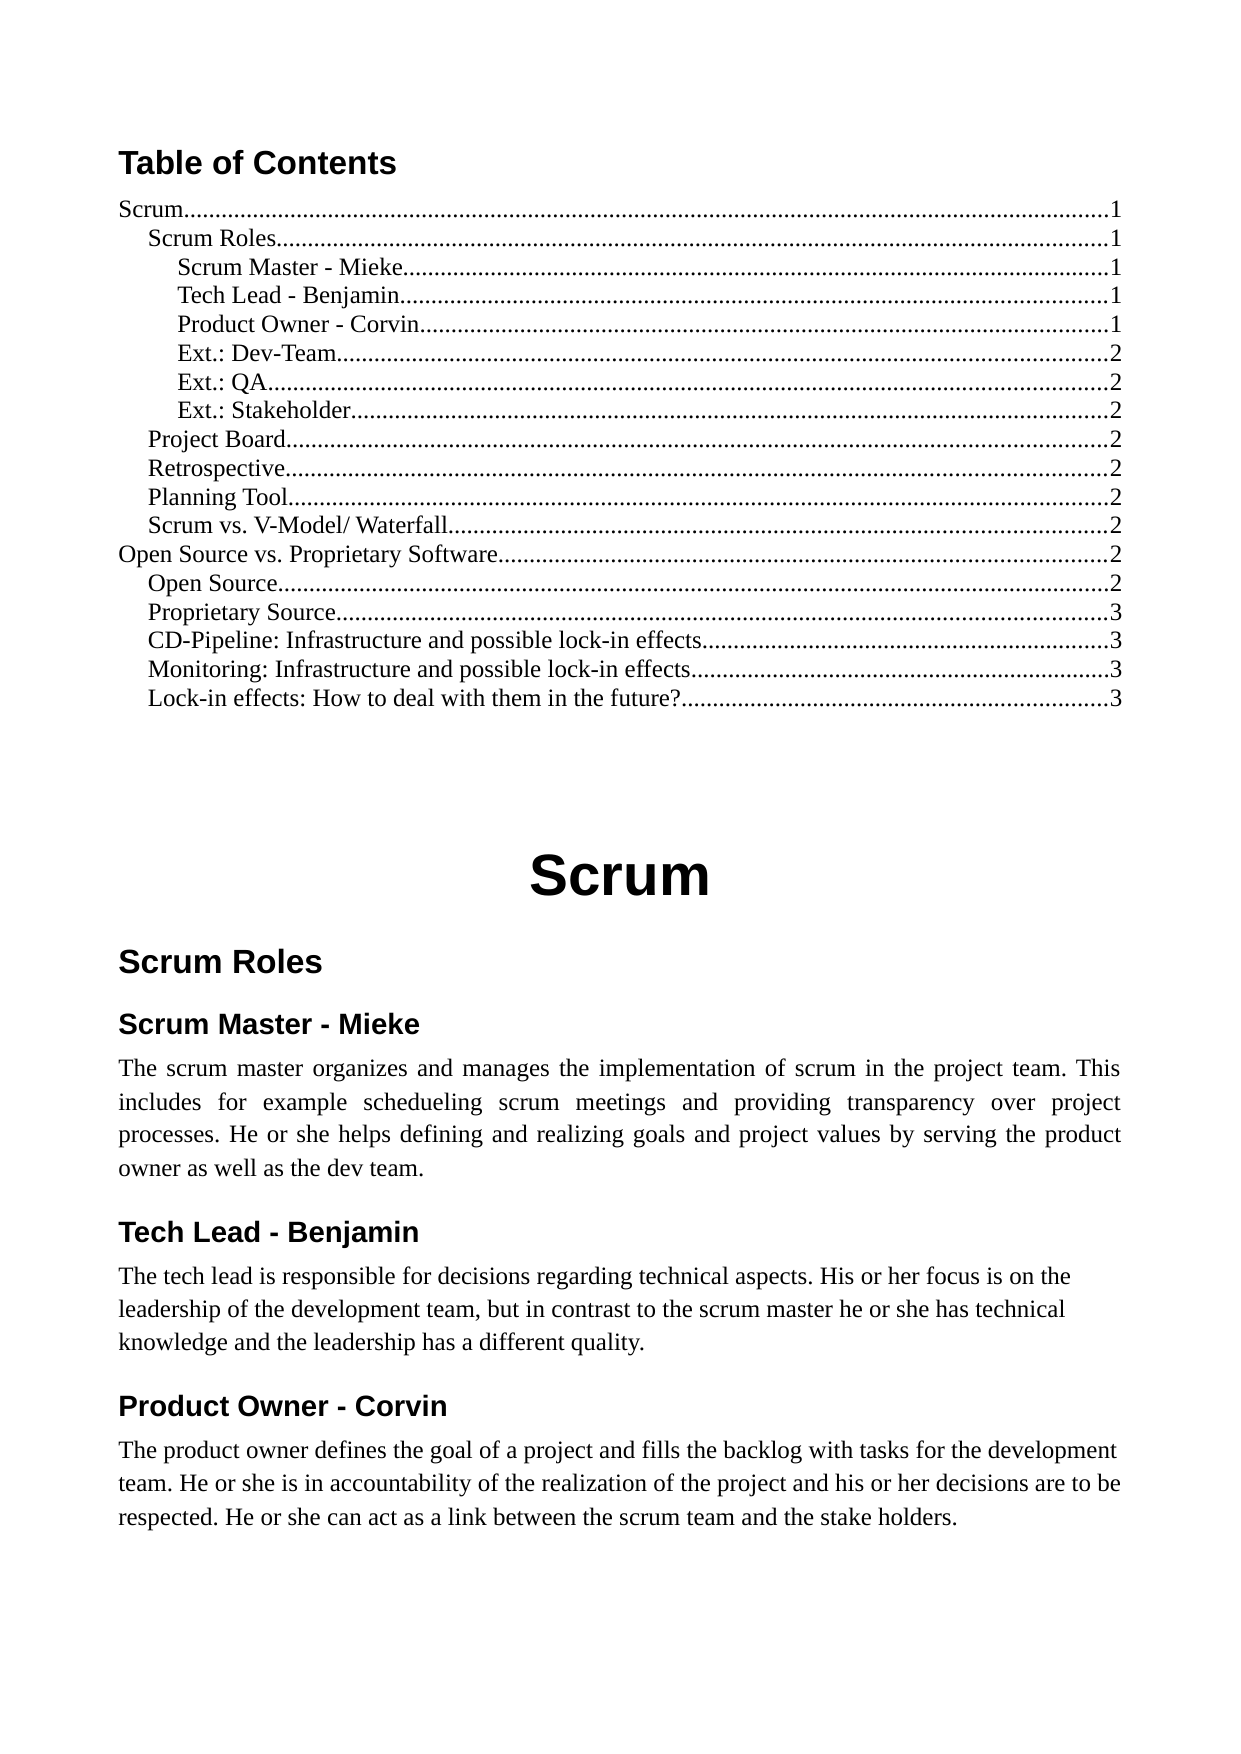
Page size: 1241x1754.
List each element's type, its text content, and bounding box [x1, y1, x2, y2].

text Open Source 2 [148, 568, 1122, 597]
subtitle Product Owner - Corvin [118, 1389, 1122, 1423]
text Monitoring: Infrastructure and possible lock-in effects 3 [148, 654, 1122, 683]
text Scrum 1 [118, 194, 1122, 223]
subtitle Tech Lead - Benjamin [118, 1215, 1122, 1248]
text The product owner defines the goal of a project and fills the backlog with tasks for the development team. He or she is in accountability of the realization of the project and his or her decisions are to be respected. He or she can act as a link between the scrum team and the stake holders. [118, 1436, 1122, 1530]
text Product Owner - Corvin 1 [177, 309, 1122, 338]
text The tech lead is responsible for decisions regarding technical aspects. His or her focus is on the leadership of the development team, but in contrast to the scrum master he or she has technical knowledge and the leadership has a different quality. [118, 1261, 1122, 1356]
text Scrum Roles 1 [148, 223, 1122, 252]
text Planning Tool 2 [148, 482, 1122, 510]
text Proprietary Source 3 [148, 597, 1122, 625]
subtitle Scrum Master - Mieke [118, 1007, 1122, 1041]
subtitle Table of Contents [118, 143, 1122, 182]
subtitle Scrum Roles [118, 942, 1122, 980]
text Tech Lead - Benjamin 1 [177, 280, 1122, 309]
text Scrum vs. V-Model/ Waterfall 2 [148, 510, 1122, 539]
text Ext.: Stakeholder 2 [177, 395, 1122, 424]
text Retrospective 2 [148, 453, 1122, 482]
text Ext.: QA 2 [177, 367, 1122, 395]
text Project Board 2 [148, 424, 1122, 453]
text Ext.: Dev-Team 2 [177, 338, 1122, 367]
subtitle Scrum [118, 841, 1122, 908]
text Open Source vs. Proprietary Software 2 [118, 539, 1122, 568]
text Lock-in effects: How to deal with them in the future? 3 [148, 683, 1122, 712]
text CD-Pipeline: Infrastructure and possible lock-in effects 3 [148, 625, 1122, 654]
text The scrum master organizes and manages the implementation of scrum in the project team. This includes for example schedueling scrum meetings and providing transparency over project processes. He or she helps defining and realizing goals and project values by serving the product owner as well as the dev team. [118, 1053, 1122, 1181]
text Scrum Master - Mieke 1 [177, 252, 1122, 280]
